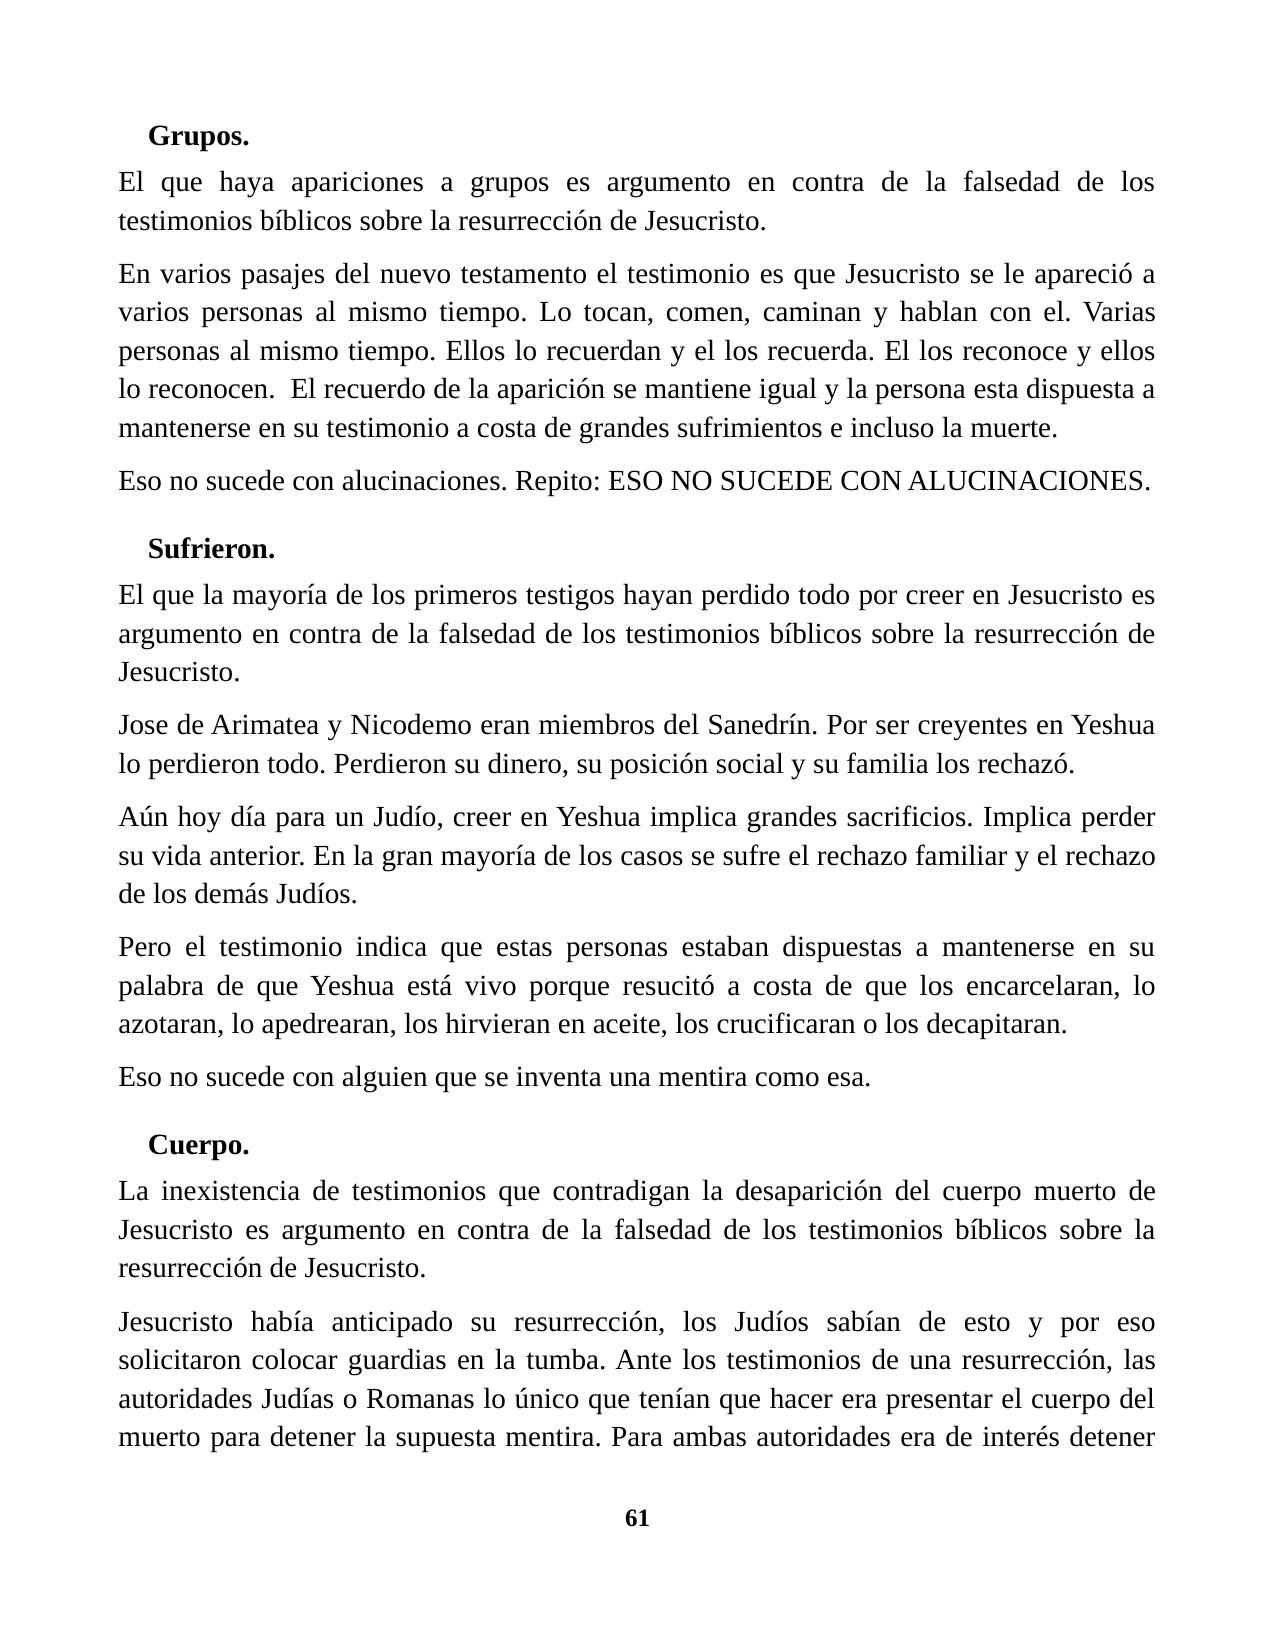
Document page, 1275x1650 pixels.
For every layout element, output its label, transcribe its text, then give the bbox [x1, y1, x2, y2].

text En varios pasajes del nuevo testamento el testimonio es que Jesucristo se le apareció a varios personas al mismo tiempo. Lo tocan, comen, caminan y hablan con el. Varias personas al mismo tiempo. Ellos lo recuerdan y el los recuerda. El los reconoce y ellos lo reconocen. El recuerdo de la aparición se mantiene igual y la persona esta dispuesta a mantenerse en su testimonio a costa de grandes sufrimientos e incluso la muerte. [118, 256, 1157, 444]
text Aún hoy día para un Judío, creer en Yeshua implica grandes sacrificios. Implica perder su vida anterior. En la gran mayoría de los casos se sufre el rechazo familiar y el rechazo de los demás Judíos. [118, 799, 1157, 910]
text Jose de Arimatea y Nicodemo eran miembros del Sanedrín. Por ser creyentes en Yeshua lo perdieron todo. Perdieron su dinero, su posición social y su familia los rechazó. [118, 707, 1157, 779]
subtitle Cuerpo. [148, 1127, 1157, 1161]
text Pero el testimonio indica que estas personas estaban dispuestas a mantenerse en su palabra de que Yeshua está vivo porque resucitó a costa de que los encarcelaran, lo azotaran, lo apedrearan, los hirvieran en aceite, los crucificaran o los decapitaran. [118, 929, 1157, 1040]
text El que la mayoría de los primeros testigos hayan perdido todo por creer en Jesucristo es argumento en contra de la falsedad de los testimonios bíblicos sobre la resurrección de Jesucristo. [118, 577, 1157, 688]
text Eso no sucede con alucinaciones. Repito: ESO NO SUCEDE CON ALUCINACIONES. [118, 463, 1157, 497]
subtitle Sufrieron. [148, 531, 1157, 565]
text Eso no sucede con alguien que se inventa una mentira como esa. [118, 1059, 1157, 1093]
subtitle Grupos. [148, 118, 1157, 152]
text Jesucristo había anticipado su resurrección, los Judíos sabían de esto y por eso solicitaron colocar guardias en la tumba. Ante los testimonios de una resurrección, las autoridades Judías o Romanas lo único que tenían que hacer era presentar el cuerpo del muerto para detener la supuesta mentira. Para ambas autoridades era de interés detener [118, 1304, 1157, 1453]
text El que haya apariciones a grupos es argumento en contra de la falsedad de los testimonios bíblicos sobre la resurrección de Jesucristo. [118, 164, 1157, 236]
text La inexistencia de testimonios que contradigan la desaparición del cuerpo muerto de Jesucristo es argumento en contra de la falsedad de los testimonios bíblicos sobre la resurrección de Jesucristo. [118, 1173, 1157, 1284]
